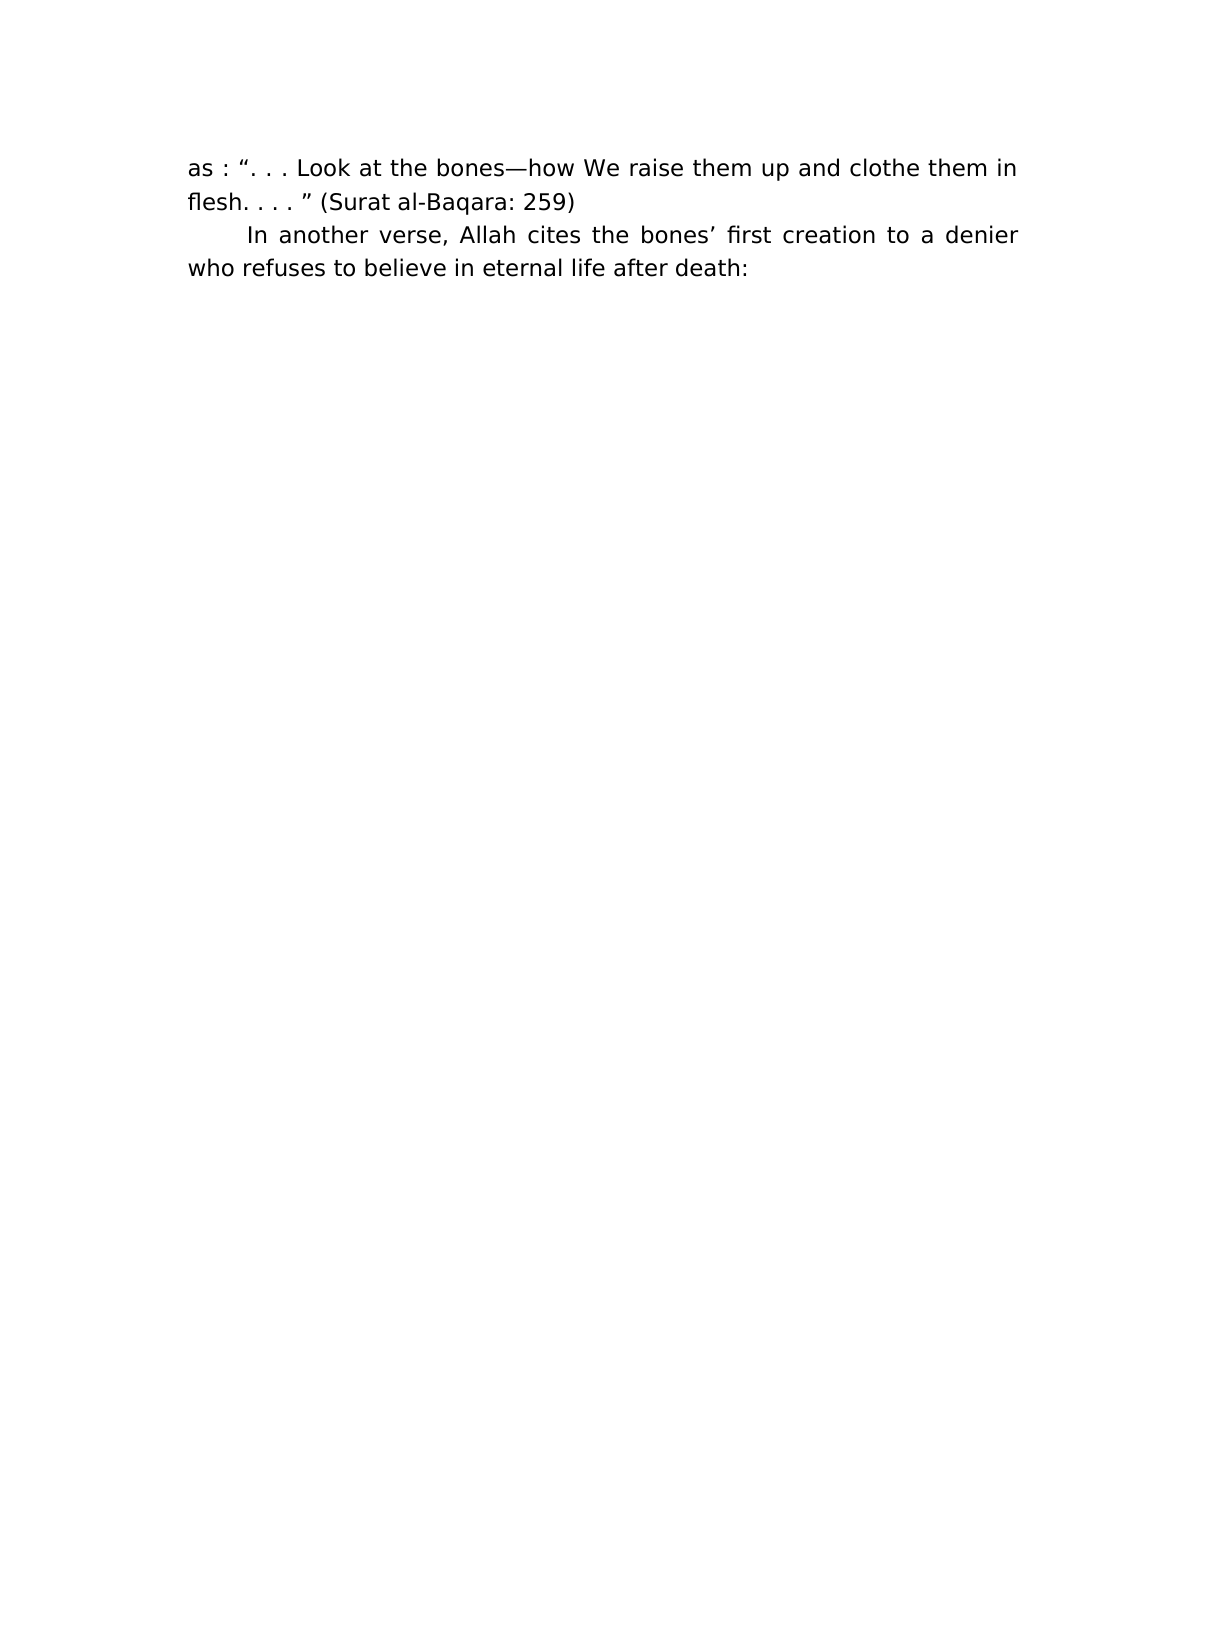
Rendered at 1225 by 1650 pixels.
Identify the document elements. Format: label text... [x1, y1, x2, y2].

text In another verse, Allah cites the bones’ first creation to a denier who refuses to believe in eternal life after death: [187, 217, 1020, 283]
text as : “. . . Look at the bones—how We raise them up and clothe them in flesh. . . . ” (Surat al-Baqara: 259) [187, 150, 1020, 217]
